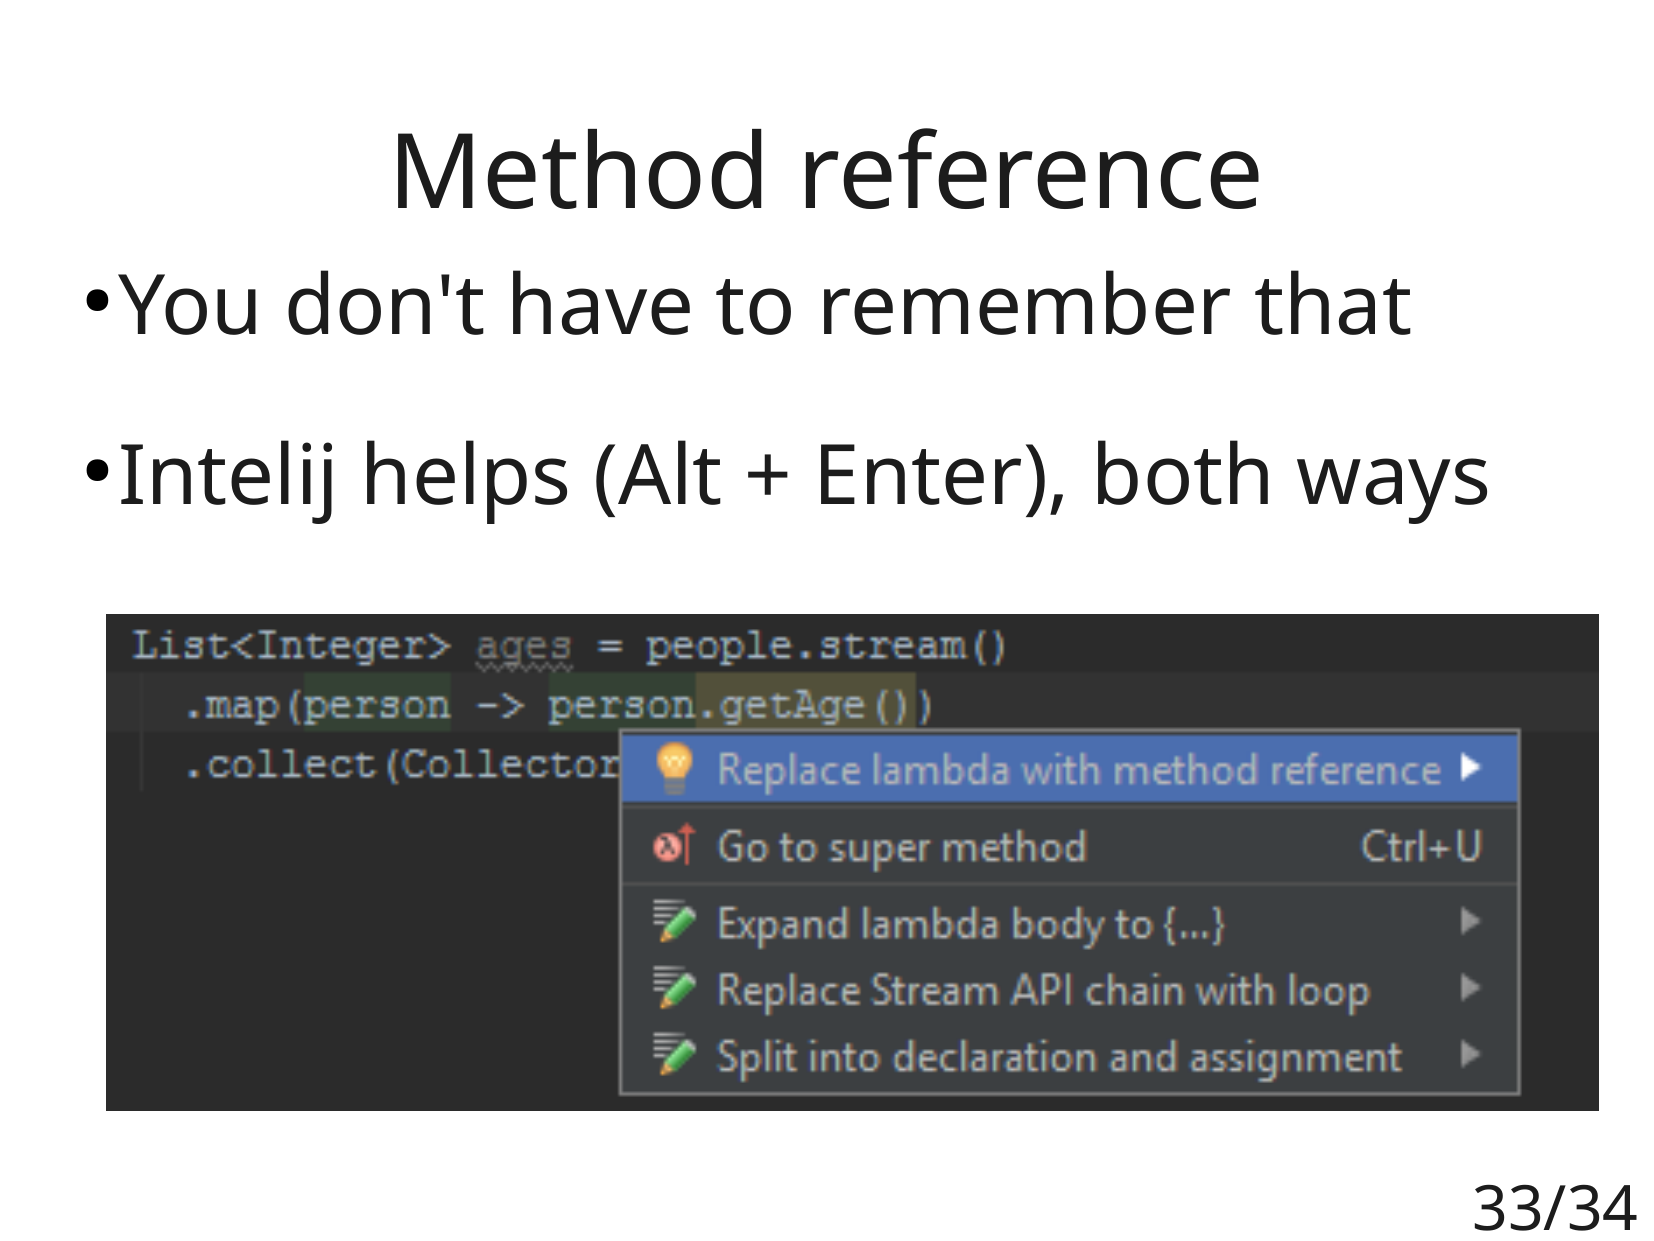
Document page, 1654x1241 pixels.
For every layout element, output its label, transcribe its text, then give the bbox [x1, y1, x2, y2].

picture [106, 614, 1599, 1111]
text_box <numer>/34 [1071, 1155, 1654, 1241]
subtitle You don't have to remember that Intelij helps (Alt + Enter), both ways [82, 268, 1571, 1131]
title Method reference [82, 64, 1571, 268]
